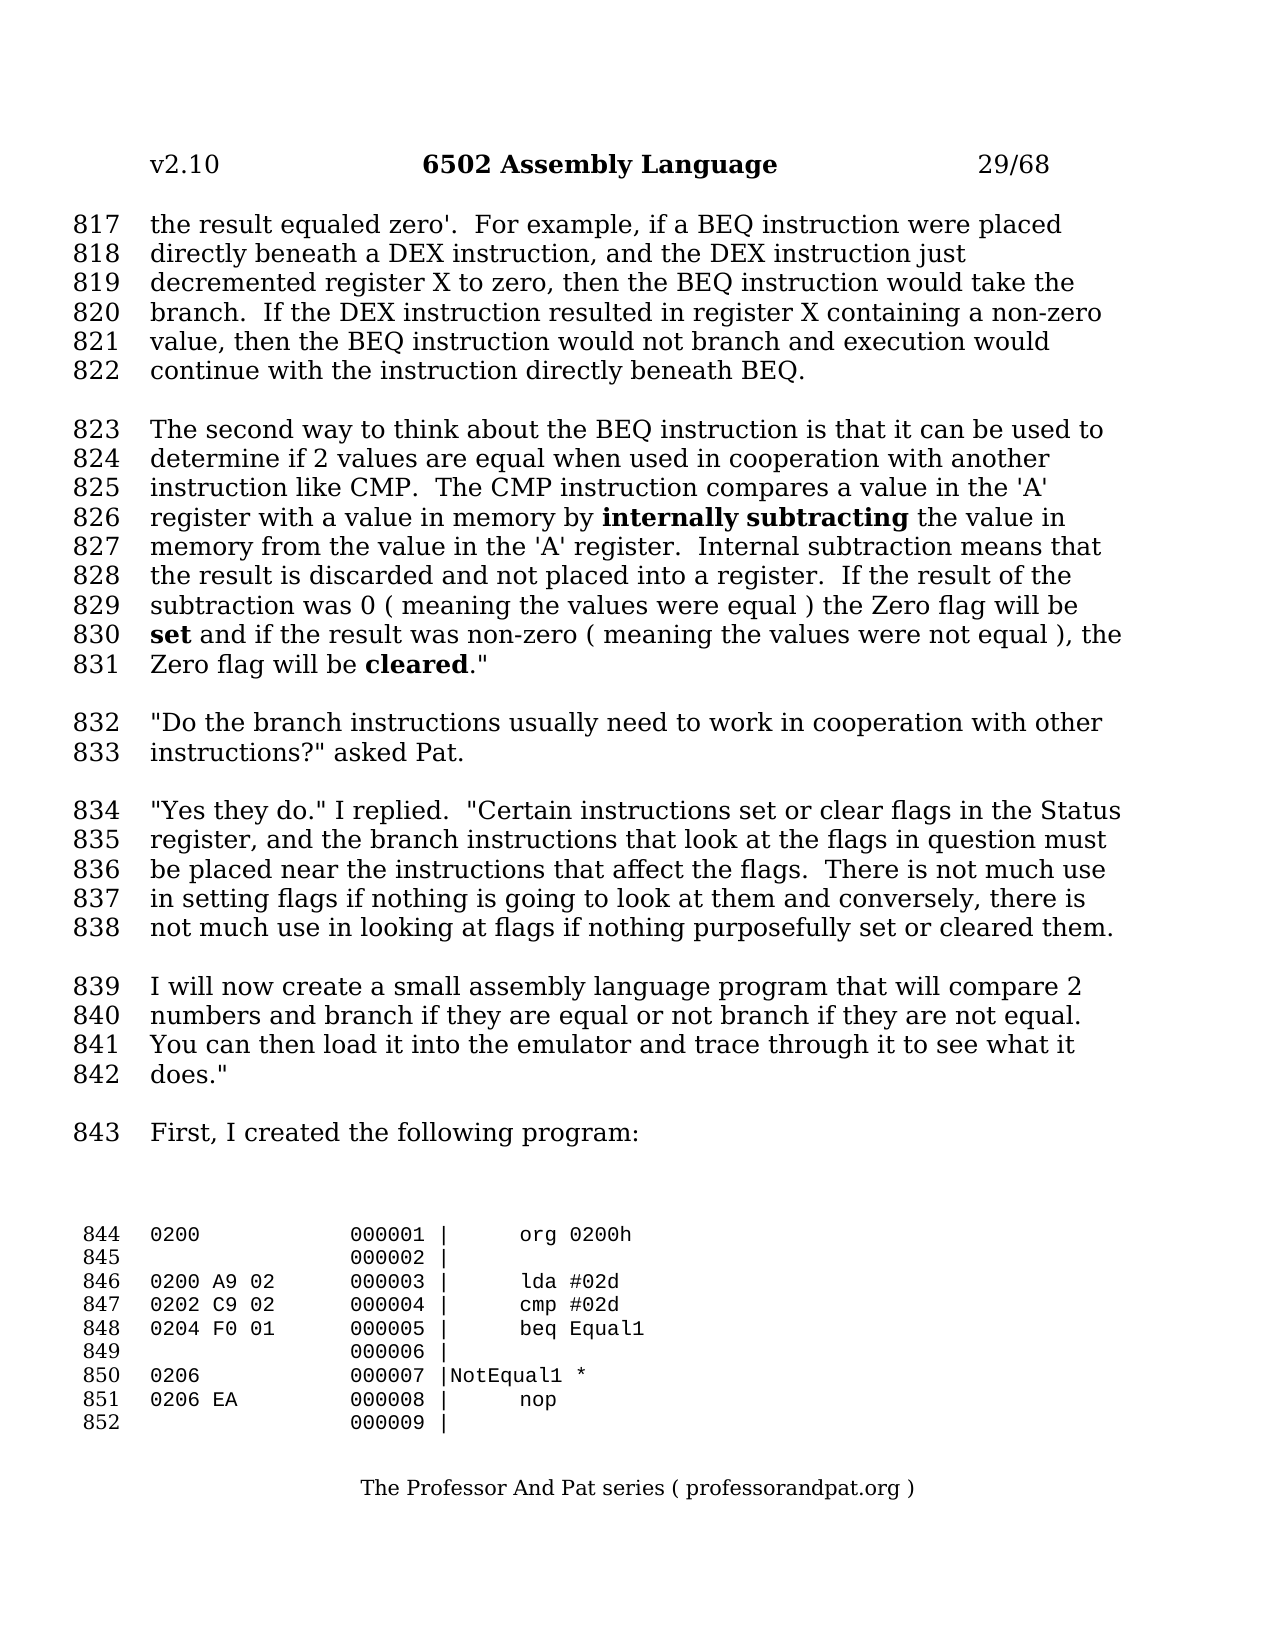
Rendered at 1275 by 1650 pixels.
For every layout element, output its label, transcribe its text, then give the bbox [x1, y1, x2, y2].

text The second way to think about the BEQ instruction is that it can be used to determine if 2 values are equal when used in cooperation with another instruction like CMP. The CMP instruction compares a value in the 'A' register with a value in memory by internally subtracting the value in memory from the value in the 'A' register. Internal subtraction means that the result is discarded and not placed into a register. If the result of the subtraction was 0 ( meaning the values were equal ) the Zero flag will be set and if the result was non-zero ( meaning the values were not equal ), the Zero flag will be cleared." [150, 415, 1125, 679]
text the result equaled zero'. For example, if a BEQ instruction were placed directly beneath a DEX instruction, and the DEX instruction just decremented register X to zero, then the BEQ instruction would take the branch. If the DEX instruction resulted in register X containing a non-zero value, then the BEQ instruction would not branch and execution would continue with the instruction directly beneath BEQ. [150, 210, 1125, 386]
text 000009 | [150, 1412, 1125, 1436]
text 000002 | [150, 1247, 1125, 1271]
text 0200 000001 | org 0200h [150, 1224, 1125, 1247]
text "Do the branch instructions usually need to work in cooperation with other instructions?" asked Pat. [150, 708, 1125, 767]
text 0206 000007 |NotEqual1 * [150, 1365, 1125, 1389]
text 0202 C9 02 000004 | cmp #02d [150, 1294, 1125, 1318]
text First, I created the following program: [150, 1118, 1125, 1148]
text 0204 F0 01 000005 | beq Equal1 [150, 1318, 1125, 1342]
text 000006 | [150, 1342, 1125, 1365]
text 0200 A9 02 000003 | lda #02d [150, 1271, 1125, 1294]
text 0206 EA 000008 | nop [150, 1389, 1125, 1412]
text I will now create a small assembly language program that will compare 2 numbers and branch if they are equal or not branch if they are not equal. You can then load it into the emulator and trace through it to see what it does." [150, 972, 1125, 1089]
text "Yes they do." I replied. "Certain instructions set or clear flags in the Status register, and the branch instructions that look at the flags in question must be placed near the instructions that affect the flags. There is not much use in setting flags if nothing is going to look at them and conversely, there is not much use in looking at flags if nothing purposefully set or cleared them. [150, 796, 1125, 943]
